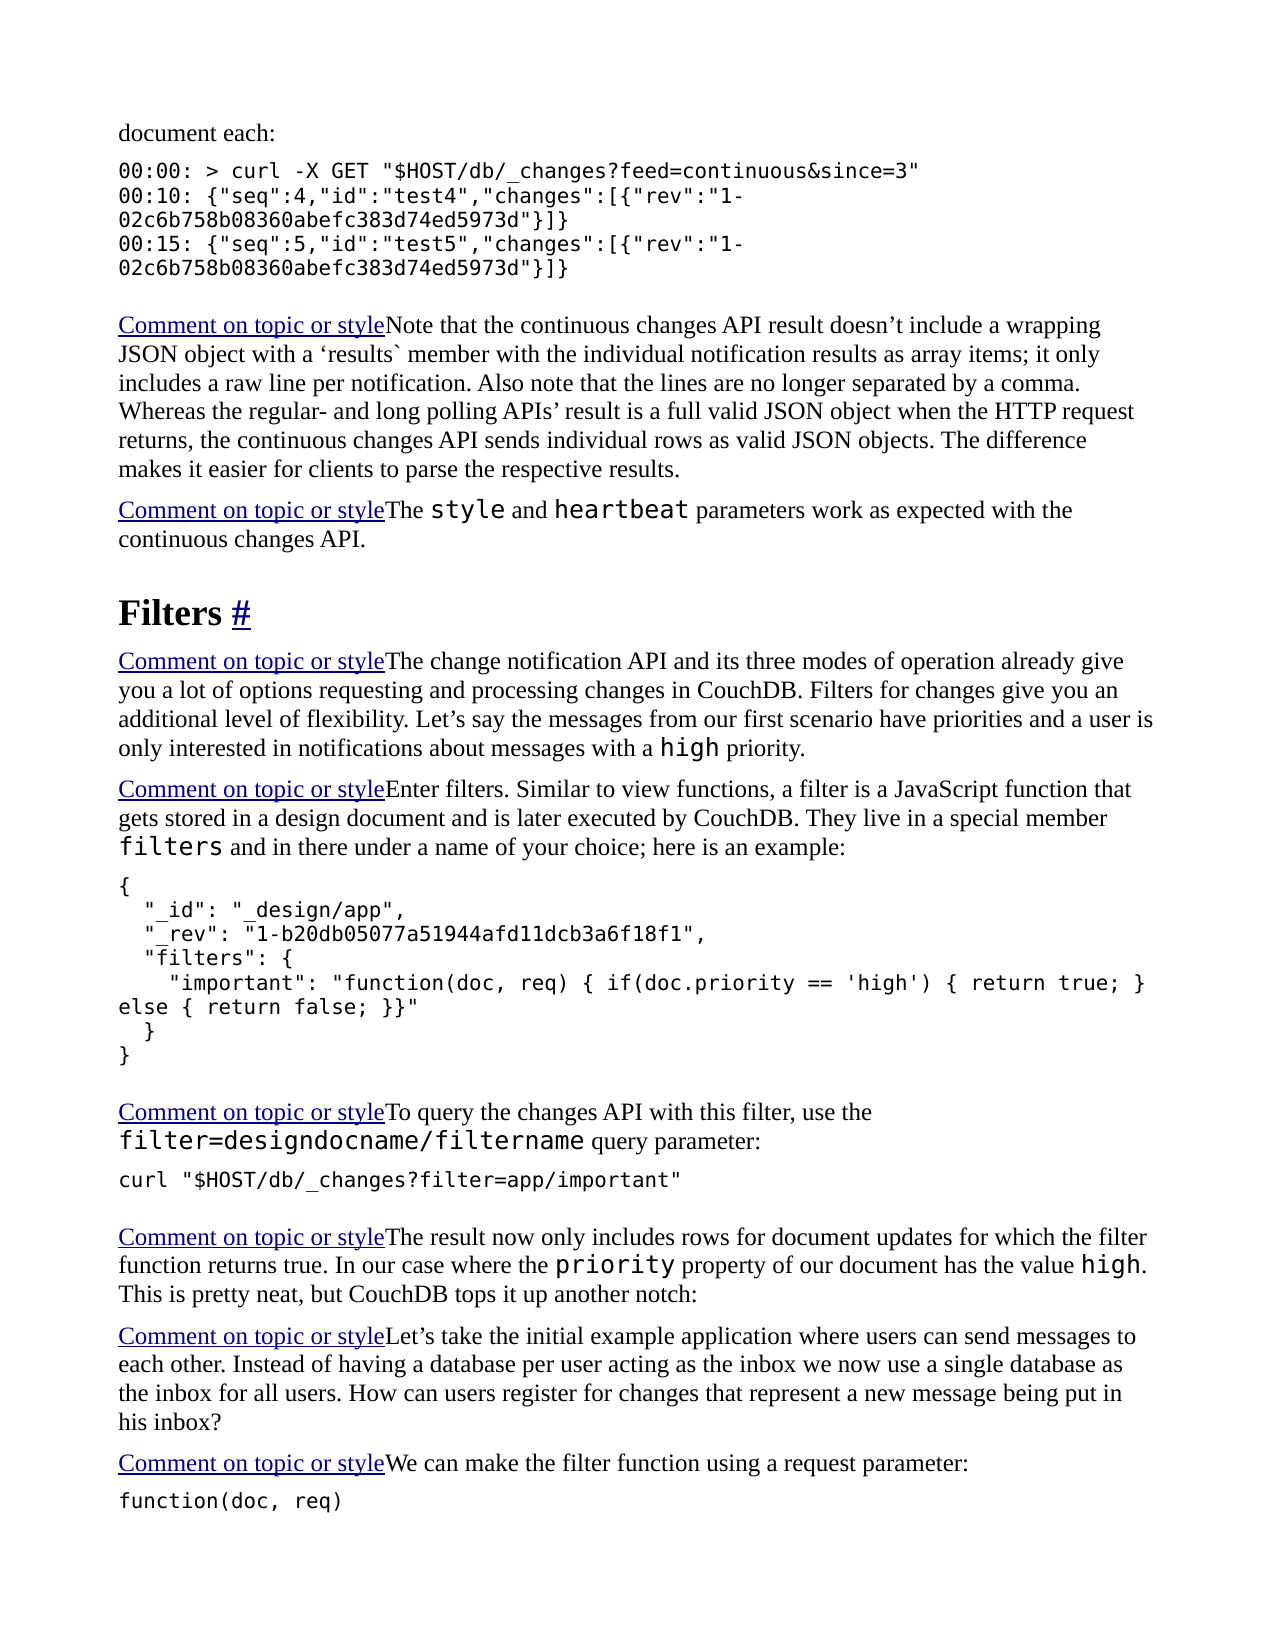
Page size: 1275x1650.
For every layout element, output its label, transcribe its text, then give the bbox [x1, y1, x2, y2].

text 00:10: {"seq":4,"id":"test4","changes":[{"rev":"1-02c6b758b08360abefc383d74ed5973d"}]} [118, 184, 1157, 232]
text function(doc, req) [118, 1489, 1157, 1514]
text "_id": "_design/app", [118, 898, 1157, 922]
text Comment on topic or styleThe change notification API and its three modes of operation already give you a lot of options requesting and processing changes in CouchDB. Filters for changes give you an additional level of flexibility. Let’s say the messages from our first scenario have priorities and a user is only interested in notifications about messages with a high priority. [118, 646, 1157, 762]
text document each: [118, 118, 1157, 147]
text curl "$HOST/db/_changes?filter=app/important" [118, 1168, 1157, 1192]
text Comment on topic or styleWe can make the filter function using a request parameter: [118, 1448, 1157, 1477]
text Comment on topic or styleLet’s take the initial example application where users can send messages to each other. Instead of having a database per user acting as the inbox we now use a single database as the inbox for all users. How can users register for changes that represent a new message being put in his inbox? [118, 1321, 1157, 1436]
text Comment on topic or styleThe style and heartbeat parameters work as expected with the continuous changes API. [118, 495, 1157, 553]
text Comment on topic or styleTo query the changes API with this filter, use the filter=designdocname/filtername query parameter: [118, 1097, 1157, 1155]
text 00:00: > curl -X GET "$HOST/db/_changes?feed=continuous&since=3" [118, 159, 1157, 184]
text } [118, 1043, 1157, 1068]
text Comment on topic or styleThe result now only includes rows for document updates for which the filter function returns true. In our case where the priority property of our document has the value high. This is pretty neat, but CouchDB tops it up another notch: [118, 1222, 1157, 1308]
text { [118, 874, 1157, 898]
text Comment on topic or styleNote that the continuous changes API result doesn’t include a wrapping JSON object with a ‘results` member with the individual notification results as array items; it only includes a raw line per notification. Also note that the lines are no longer separated by a comma. Whereas the regular- and long polling APIs’ result is a full valid JSON object when the HTTP request returns, the continuous changes API sends individual rows as valid JSON objects. The difference makes it easier for clients to parse the respective results. [118, 310, 1157, 483]
text "filters": { [118, 946, 1157, 971]
subtitle Filters # [118, 591, 1157, 634]
text } [118, 1019, 1157, 1043]
text "_rev": "1-b20db05077a51944afd11dcb3a6f18f1", [118, 922, 1157, 946]
text Comment on topic or styleEnter filters. Similar to view functions, a filter is a JavaScript function that gets stored in a design document and is later executed by CouchDB. They live in a special member filters and in there under a name of your choice; here is an example: [118, 774, 1157, 861]
text 00:15: {"seq":5,"id":"test5","changes":[{"rev":"1-02c6b758b08360abefc383d74ed5973d"}]} [118, 232, 1157, 281]
text "important": "function(doc, req) { if(doc.priority == 'high') { return true; } else { return false; }}" [118, 971, 1157, 1019]
